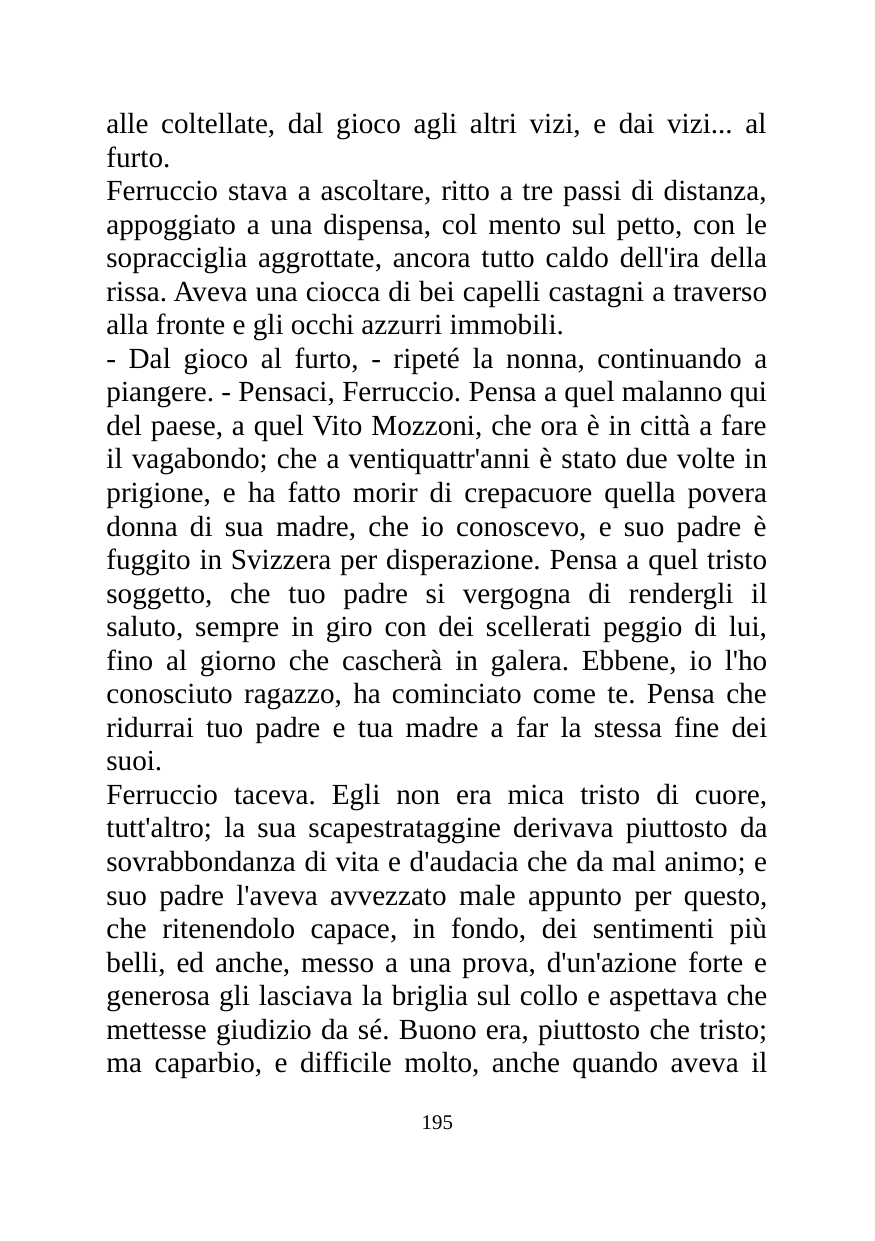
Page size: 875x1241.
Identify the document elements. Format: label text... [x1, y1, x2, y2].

text alle coltellate, dal gioco agli altri vizi, e dai vizi... al furto. [106, 106, 768, 173]
text - Dal gioco al furto, - ripeté la nonna, continuando a piangere. - Pensaci, Ferruccio. Pensa a quel malanno qui del paese, a quel Vito Mozzoni, che ora è in città a fare il vagabondo; che a ventiquattr'anni è stato due volte in prigione, e ha fatto morir di crepacuore quella povera donna di sua madre, che io conoscevo, e suo padre è fuggito in Svizzera per disperazione. Pensa a quel tristo soggetto, che tuo padre si vergogna di rendergli il saluto, sempre in giro con dei scellerati peggio di lui, fino al giorno che cascherà in galera. Ebbene, io l'ho conosciuto ragazzo, ha cominciato come te. Pensa che ridurrai tuo padre e tua madre a far la stessa fine dei suoi. [106, 341, 768, 777]
text Ferruccio taceva. Egli non era mica tristo di cuore, tutt'altro; la sua scapestrataggine derivava piuttosto da sovrabbondanza di vita e d'audacia che da mal animo; e suo padre l'aveva avvezzato male appunto per questo, che ritenendolo capace, in fondo, dei sentimenti più belli, ed anche, messo a una prova, d'un'azione forte e generosa gli lasciava la briglia sul collo e aspettava che mettesse giudizio da sé. Buono era, piuttosto che tristo; ma caparbio, e difficile molto, anche quando aveva il [106, 777, 768, 1079]
text Ferruccio stava a ascoltare, ritto a tre passi di distanza, appoggiato a una dispensa, col mento sul petto, con le sopracciglia aggrottate, ancora tutto caldo dell'ira della rissa. Aveva una ciocca di bei capelli castagni a traverso alla fronte e gli occhi azzurri immobili. [106, 173, 768, 341]
